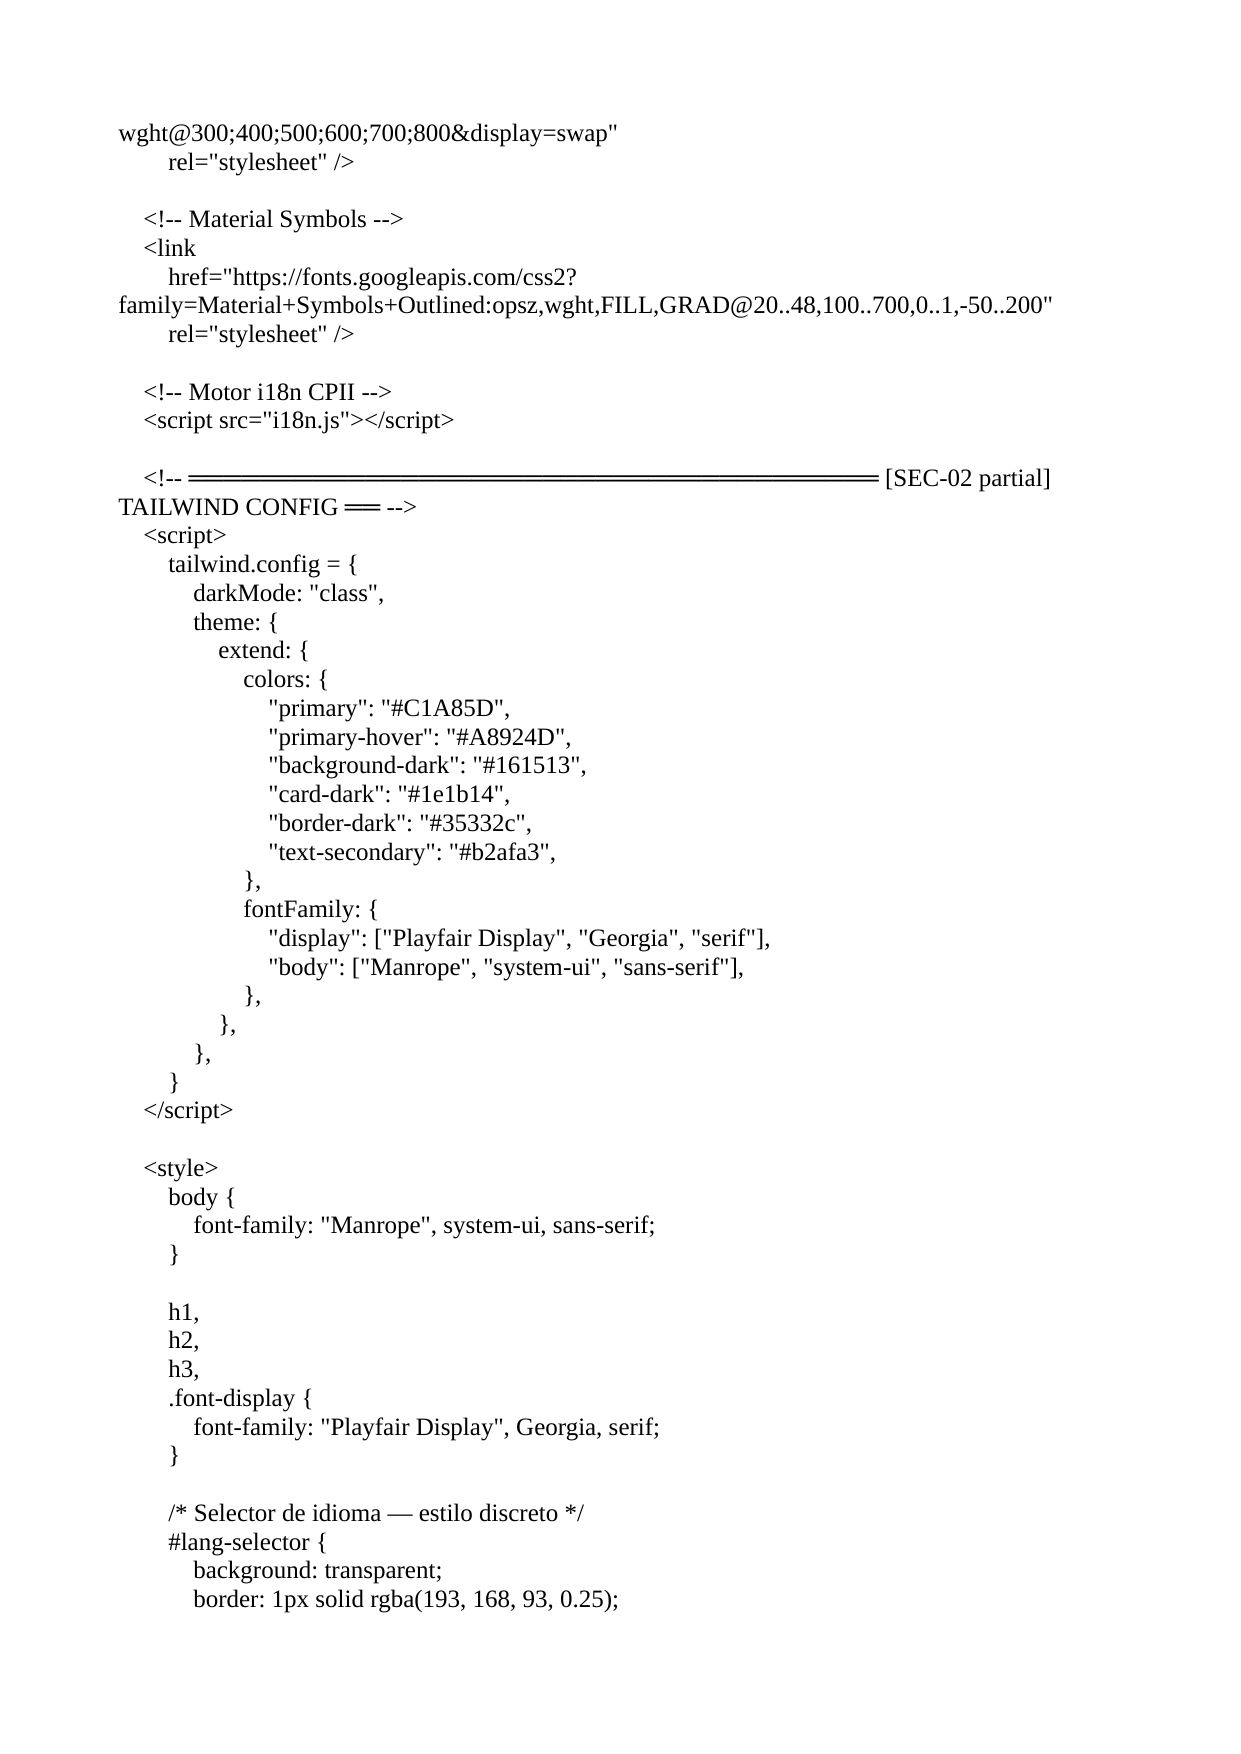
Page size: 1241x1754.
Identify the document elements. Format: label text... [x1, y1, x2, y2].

table_cell wght@300;400;500;600;700;800&display=swap" rel="stylesheet" /> <!-- Material Symbols --> <link href="https://fonts.googleapis.com/css2?family=Material+Symbols+Outlined:opsz,wght,FILL,GRAD@20..48,100..700,0..1,-50..200" rel="stylesheet" /> <!-- Motor i18n CPII --> <script src="i18n.js"></script> <!-- ═══════════════════════════════════════ [SEC-02 partial] TAILWIND CONFIG ══ --> <script> tailwind.config = { darkMode: "class", theme: { extend: { colors: { "primary": "#C1A85D", "primary-hover": "#A8924D", "background-dark": "#161513", "card-dark": "#1e1b14", "border-dark": "#35332c", "text-secondary": "#b2afa3", }, fontFamily: { "display": ["Playfair Display", "Georgia", "serif"], "body": ["Manrope", "system-ui", "sans-serif"], }, }, }, } </script> <style> body { font-family: "Manrope", system-ui, sans-serif; } h1, h2, h3, .font-display { font-family: "Playfair Display", Georgia, serif; } /* Selector de idioma — estilo discreto */ #lang-selector { background: transparent; border: 1px solid rgba(193, 168, 93, 0.25); [118, 118, 1122, 1613]
